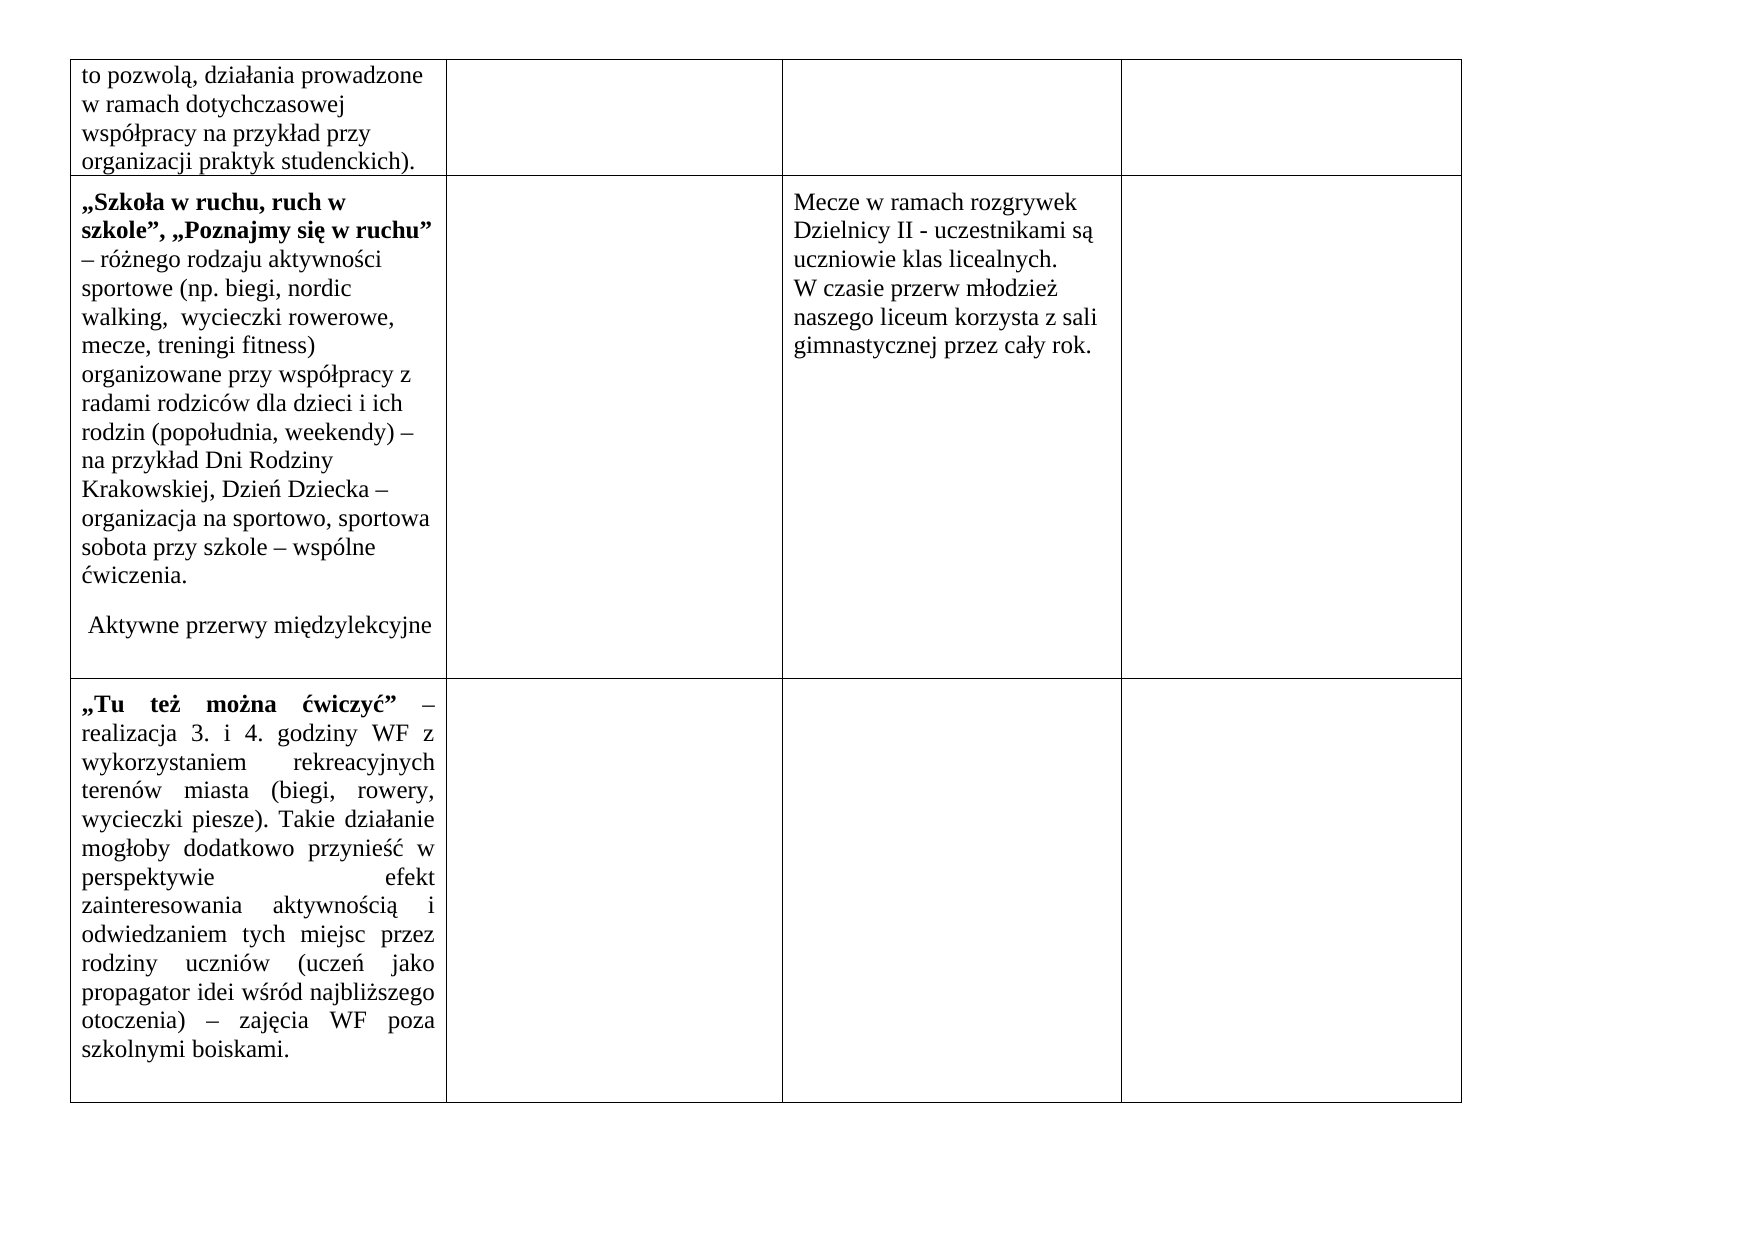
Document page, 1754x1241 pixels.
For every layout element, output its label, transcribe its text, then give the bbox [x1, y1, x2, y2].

table_cell „Tu też można ćwiczyć” – realizacja 3. i 4. godziny WF z wykorzystaniem rekreacyjnych terenów miasta (biegi, rowery, wycieczki piesze). Takie działanie mogłoby dodatkowo przynieść w perspektywie efekt zainteresowania aktywnością i odwiedzaniem tych miejsc przez rodziny uczniów (uczeń jako propagator idei wśród najbliższego otoczenia) – zajęcia WF poza szkolnymi boiskami. [71, 679, 446, 1102]
table_cell [1122, 60, 1461, 175]
table_cell Mecze w ramach rozgrywek Dzielnicy II - uczestnikami są uczniowie klas licealnych. W czasie przerw młodzież naszego liceum korzysta z sali gimnastycznej przez cały rok. [783, 176, 1121, 678]
table_cell [783, 679, 1121, 1102]
table_cell [447, 679, 782, 1102]
table_cell to pozwolą, działania prowadzone w ramach dotychczasowej współpracy na przykład przy organizacji praktyk studenckich). [71, 60, 446, 175]
table_cell „Szkoła w ruchu, ruch w szkole”, „Poznajmy się w ruchu” – różnego rodzaju aktywności sportowe (np. biegi, nordic walking, wycieczki rowerowe, mecze, treningi fitness) organizowane przy współpracy z radami rodziców dla dzieci i ich rodzin (popołudnia, weekendy) – na przykład Dni Rodziny Krakowskiej, Dzień Dziecka – organizacja na sportowo, sportowa sobota przy szkole – wspólne ćwiczenia. Aktywne przerwy międzylekcyjne [71, 176, 446, 678]
table_cell [783, 60, 1121, 175]
table_cell [1122, 176, 1461, 678]
table_cell [447, 176, 782, 678]
table_cell [1122, 679, 1461, 1102]
table_cell [447, 60, 782, 175]
